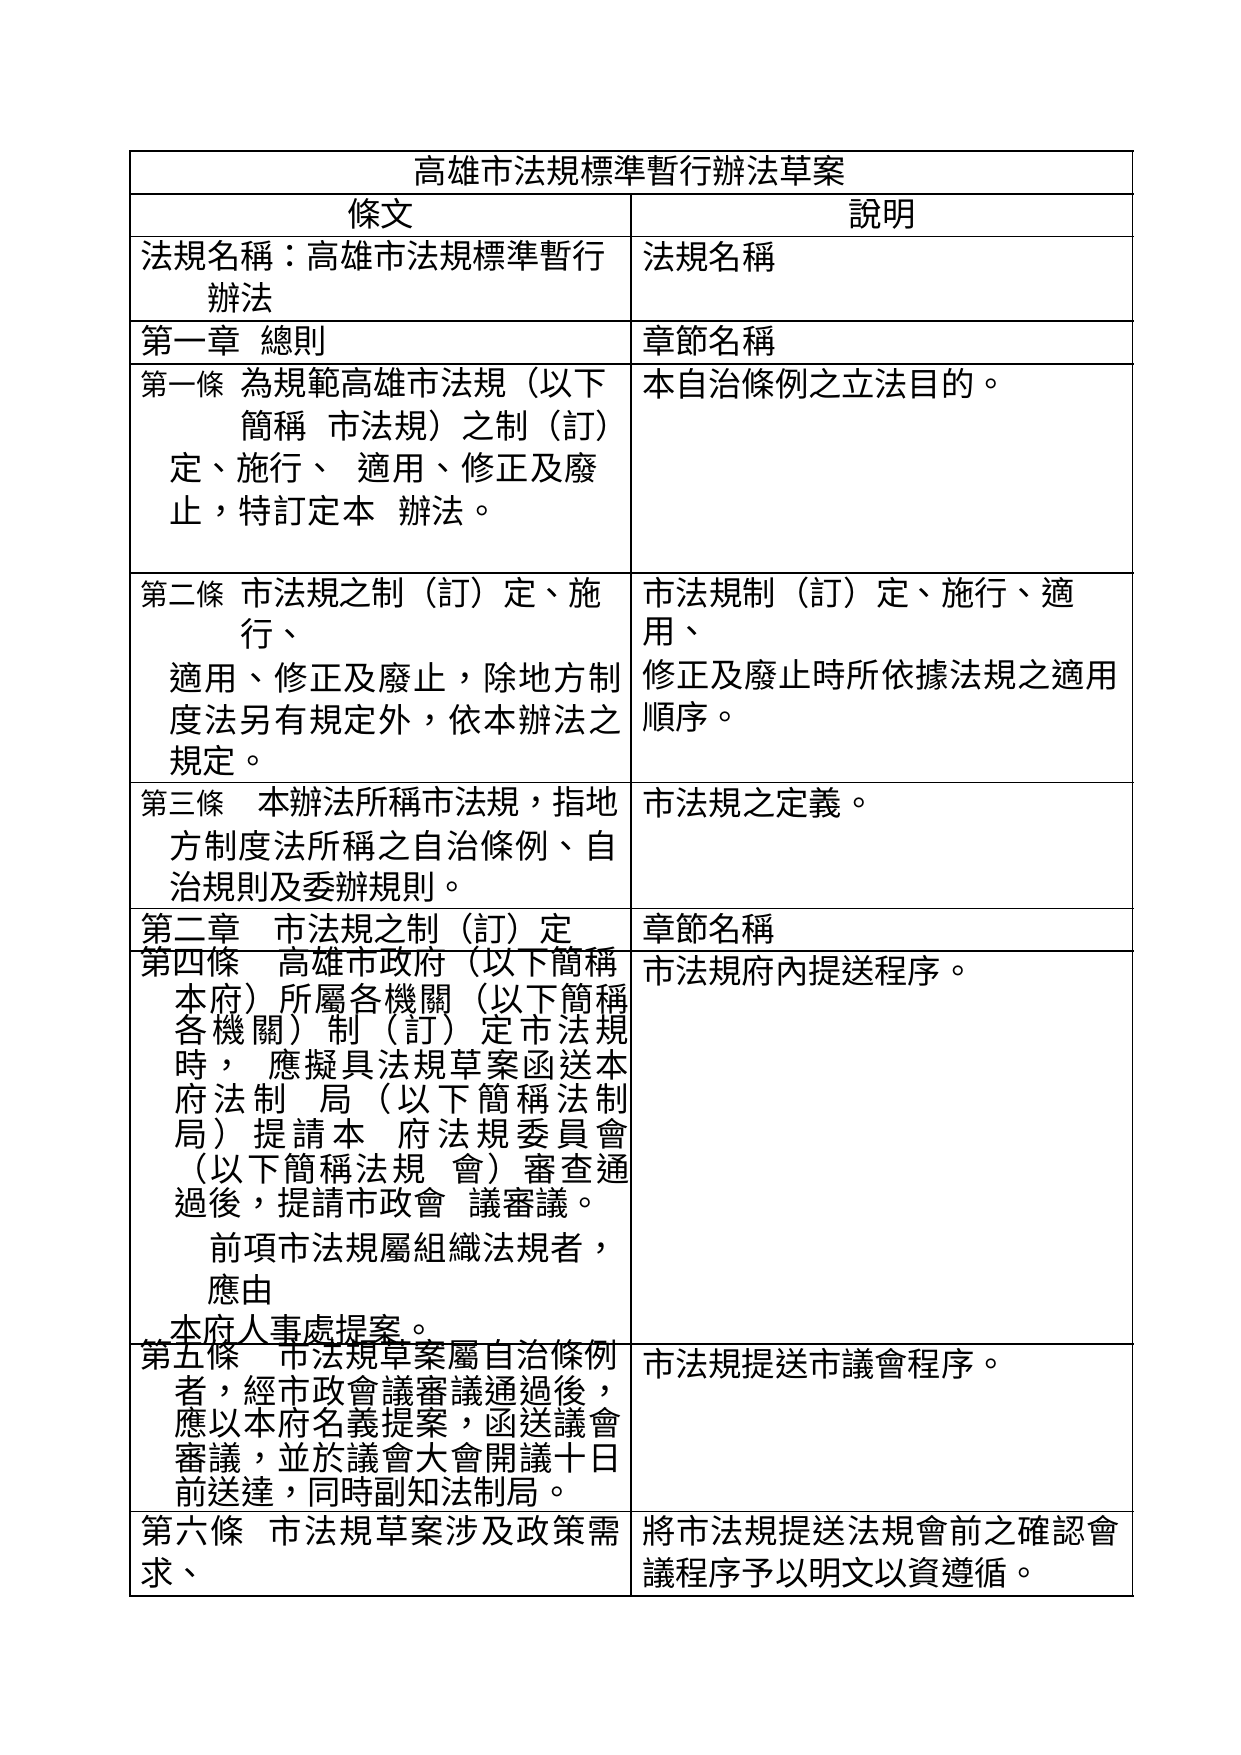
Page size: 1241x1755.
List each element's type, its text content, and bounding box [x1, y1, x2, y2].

table_cell 法規名稱：高雄市法規標準暫行 辦法 [131, 237, 630, 320]
table_cell 第二章 市法規之制（訂）定 [131, 909, 630, 950]
table_cell 將市法規提送法規會前之確認會 議程序予以明文以資遵循。 [632, 1512, 1132, 1595]
table_cell 第四條 高雄市政府（以下簡稱 本府）所屬各機關（以下簡稱 各機關）制（訂）定市法規時， 應擬具法規草案函送本府法制 局（以下簡稱法制局）提請本 府法規委員會（以下簡稱法規 會）審查通過後，提請市政會 議審議。 前項市法規屬組織法規者， 應由 本府人事處提案。 [131, 952, 630, 1343]
table_cell 本自治條例之立法目的。 [632, 365, 1132, 572]
table_header 高雄市法規標準暫行辦法草案 [131, 152, 1132, 193]
table_cell 第五條 市法規草案屬自治條例 者，經市政會議審議通過後， 應以本府名義提案，函送議會 審議，並於議會大會開議十日 前送達，同時副知法制局。 [131, 1345, 630, 1511]
table_cell 第三條 本辦法所稱市法規，指地 方制度法所稱之自治條例、自 治規則及委辦規則。 [131, 783, 630, 908]
table_cell 市法規制（訂）定、施行、適用、 修正及廢止時所依據法規之適用 順序。 [632, 574, 1132, 782]
table_cell 條文 [131, 195, 630, 236]
table_cell 市法規府內提送程序。 [632, 952, 1132, 1343]
table_cell 第二條 市法規之制（訂）定、施 行、 適用、修正及廢止，除地方制 度法另有規定外，依本辦法之 規定。 [131, 574, 630, 782]
table_cell 市法規之定義。 [632, 783, 1132, 908]
table_cell 第一章 總則 [131, 322, 630, 363]
table_cell 第一條 為規範高雄市法規（以下 簡稱 市法規）之制（訂）定、施行、 適用、修正及廢止，特訂定本 辦法。 [131, 365, 630, 572]
table_cell 第六條 市法規草案涉及政策需 求、 [131, 1512, 630, 1595]
table_cell 章節名稱 [632, 322, 1132, 363]
table_cell 章節名稱 [632, 909, 1132, 950]
table_cell 法規名稱 [632, 237, 1132, 320]
table_cell 市法規提送市議會程序。 [632, 1345, 1132, 1511]
table_cell 說明 [632, 195, 1132, 236]
